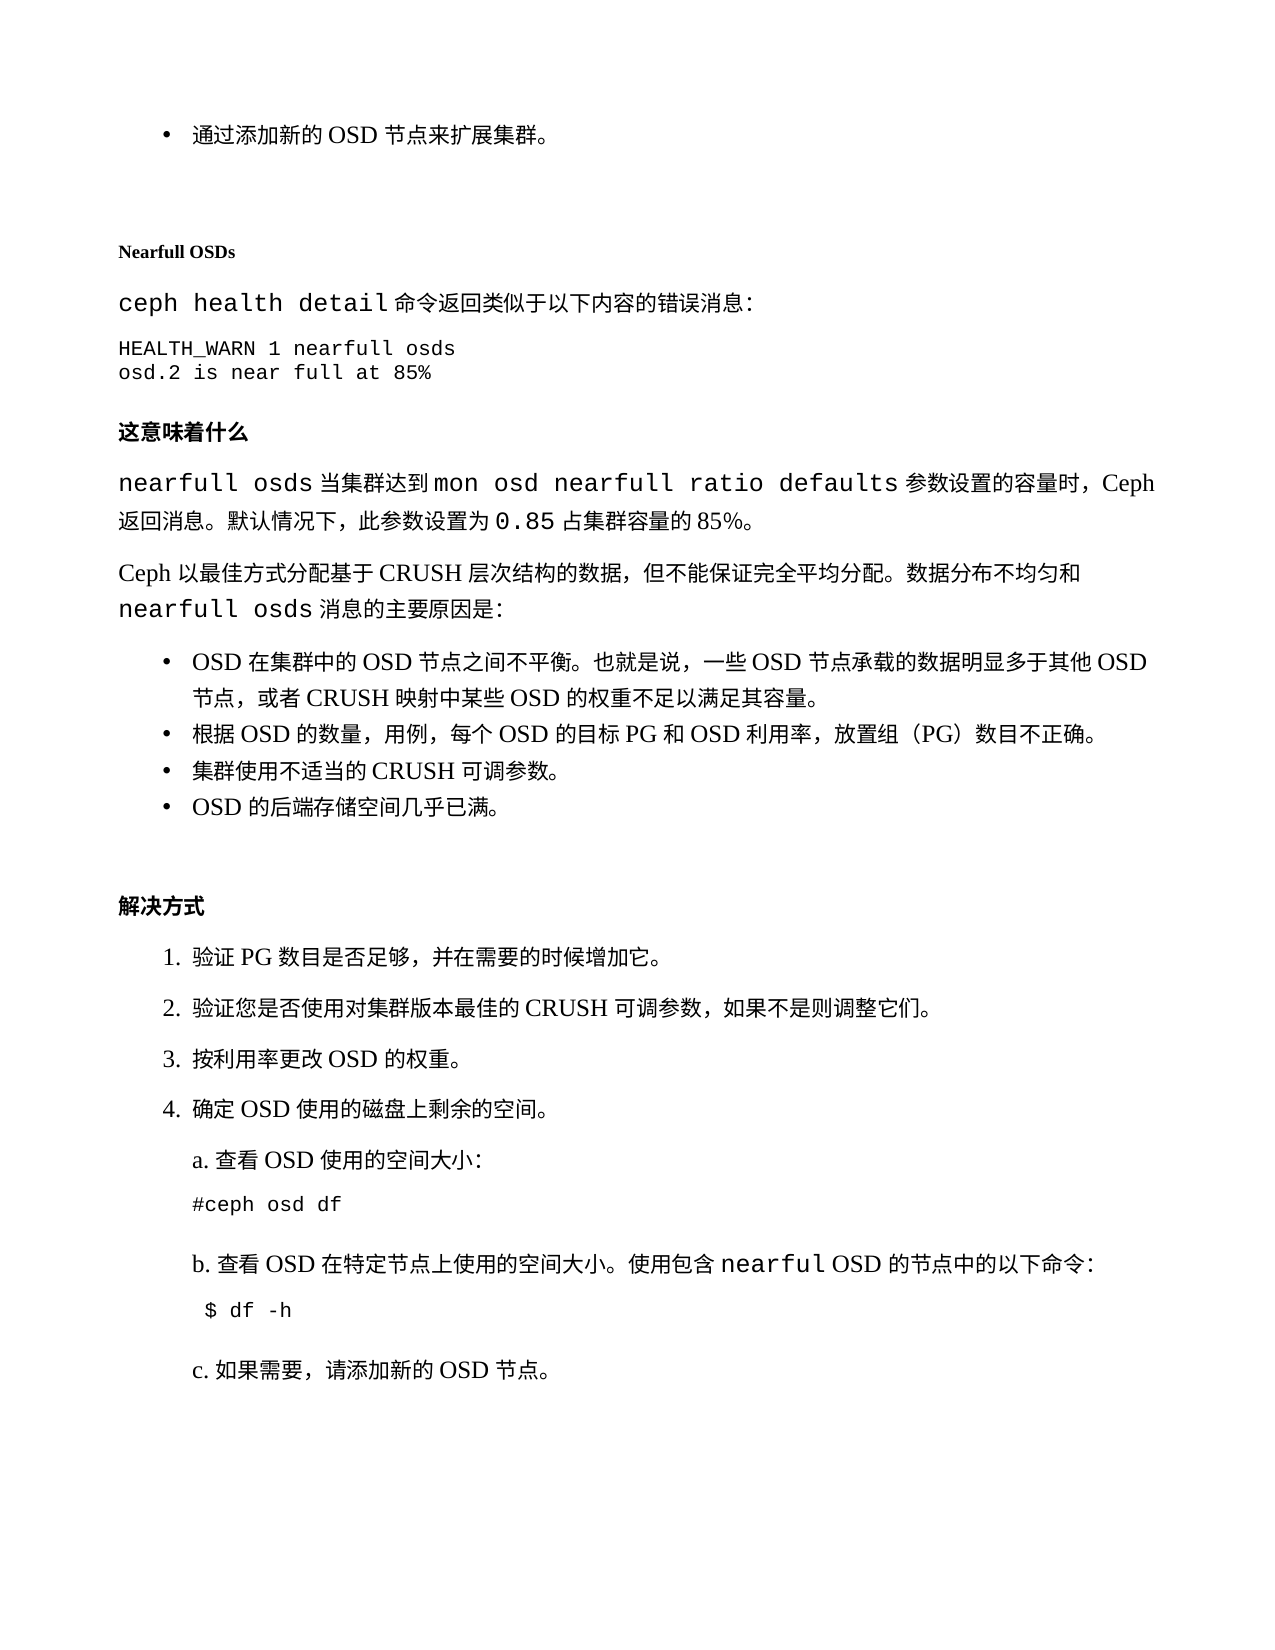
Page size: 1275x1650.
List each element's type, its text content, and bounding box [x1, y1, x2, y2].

list 确定 OSD 使用的磁盘上剩余的空间。 [162, 1092, 1157, 1124]
list a. 查看 OSD 使用的空间大小： [162, 1143, 1157, 1175]
text 这意味着什么 [118, 415, 1157, 447]
text 解决方式 [118, 889, 1157, 920]
list 根据 OSD 的数量，用例，每个 OSD 的目标 PG 和 OSD 利用率，放置组（PG）数目不正确。 [162, 717, 1157, 749]
list 验证 PG 数目是否足够，并在需要的时候增加它。 [162, 940, 1157, 971]
text osd.2 is near full at 85% [118, 362, 1157, 386]
list 验证您是否使用对集群版本最佳的 CRUSH 可调参数，如果不是则调整它们。 [162, 991, 1157, 1022]
text ceph health detail 命令返回类似于以下内容的错误消息： [118, 286, 1157, 319]
list #ceph osd df [162, 1194, 1157, 1218]
text nearfull osds 当集群达到 mon osd nearfull ratio defaults 参数设置的容量时，Ceph 返回消息。默认情况下，此参数设置为 0.85 占集群容量的85％。 [118, 466, 1157, 537]
list 通过添加新的 OSD 节点来扩展集群。 [162, 118, 1157, 150]
list b. 查看 OSD 在特定节点上使用的空间大小。使用包含 nearful OSD 的节点中的以下命令： [162, 1247, 1157, 1280]
list OSD 在集群中的 OSD 节点之间不平衡。也就是说，一些 OSD 节点承载的数据明显多于其他 OSD 节点，或者 CRUSH 映射中某些 OSD 的权重不足以满足其容量。 [162, 645, 1157, 713]
list 按利用率更改 OSD 的权重。 [162, 1042, 1157, 1073]
list $ df -h [162, 1300, 1157, 1323]
text Ceph 以最佳方式分配基于 CRUSH 层次结构的数据，但不能保证完全平均分配。数据分布不均匀和 nearfull osds 消息的主要原因是： [118, 556, 1157, 625]
text HEALTH_WARN 1 nearfull osds [118, 338, 1157, 362]
list OSD 的后端存储空间几乎已满。 [162, 790, 1157, 822]
list c. 如果需要，请添加新的 OSD 节点。 [162, 1353, 1157, 1385]
subtitle Nearfull OSDs [118, 241, 1157, 262]
list 集群使用不适当的 CRUSH 可调参数。 [162, 754, 1157, 786]
